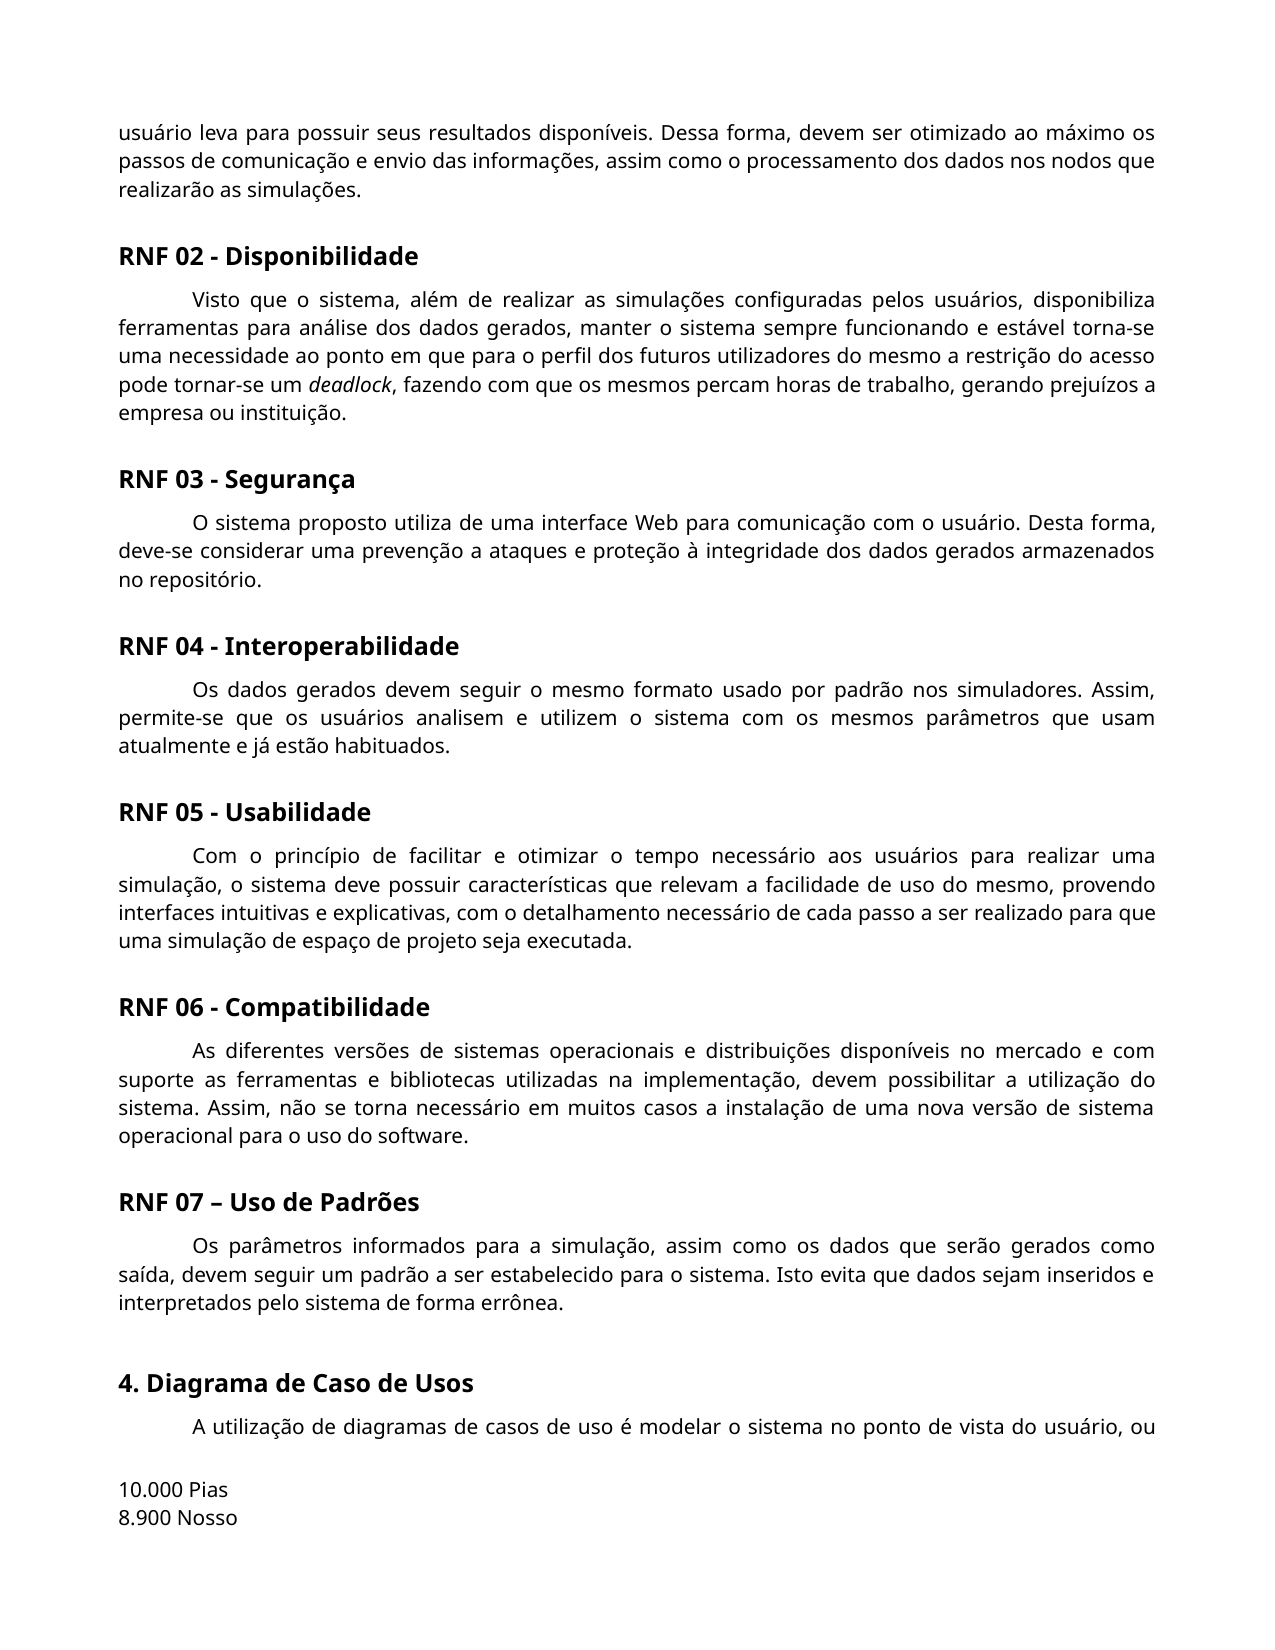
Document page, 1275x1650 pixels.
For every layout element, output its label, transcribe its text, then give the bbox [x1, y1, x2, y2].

subtitle RNF 06 - Compatibilidade [118, 990, 1157, 1024]
subtitle RNF 02 - Disponibilidade [118, 238, 1157, 272]
text Os dados gerados devem seguir o mesmo formato usado por padrão nos simuladores. Assim, permite-se que os usuários analisem e utilizem o sistema com os mesmos parâmetros que usam atualmente e já estão habituados. [118, 675, 1157, 760]
text usuário leva para possuir seus resultados disponíveis. Dessa forma, devem ser otimizado ao máximo os passos de comunicação e envio das informações, assim como o processamento dos dados nos nodos que realizarão as simulações. [118, 118, 1157, 203]
title 4. Diagrama de Caso de Usos [118, 1366, 1157, 1400]
text A utilização de diagramas de casos de uso é modelar o sistema no ponto de vista do usuário, ou [118, 1412, 1157, 1441]
subtitle RNF 05 - Usabilidade [118, 795, 1157, 829]
text Com o princípio de facilitar e otimizar o tempo necessário aos usuários para realizar uma simulação, o sistema deve possuir características que relevam a facilidade de uso do mesmo, provendo interfaces intuitivas e explicativas, com o detalhamento necessário de cada passo a ser realizado para que uma simulação de espaço de projeto seja executada. [118, 841, 1157, 955]
subtitle RNF 07 – Uso de Padrões [118, 1185, 1157, 1219]
text Visto que o sistema, além de realizar as simulações configuradas pelos usuários, disponibiliza ferramentas para análise dos dados gerados, manter o sistema sempre funcionando e estável torna-se uma necessidade ao ponto em que para o perfil dos futuros utilizadores do mesmo a restrição do acesso pode tornar-se um deadlock, fazendo com que os mesmos percam horas de trabalho, gerando prejuízos a empresa ou instituição. [118, 285, 1157, 427]
subtitle RNF 03 - Segurança [118, 462, 1157, 496]
text As diferentes versões de sistemas operacionais e distribuições disponíveis no mercado e com suporte as ferramentas e bibliotecas utilizadas na implementação, devem possibilitar a utilização do sistema. Assim, não se torna necessário em muitos casos a instalação de uma nova versão de sistema operacional para o uso do software. [118, 1036, 1157, 1150]
subtitle RNF 04 - Interoperabilidade [118, 628, 1157, 662]
text Os parâmetros informados para a simulação, assim como os dados que serão gerados como saída, devem seguir um padrão a ser estabelecido para o sistema. Isto evita que dados sejam inseridos e interpretados pelo sistema de forma errônea. [118, 1231, 1157, 1317]
text O sistema proposto utiliza de uma interface Web para comunicação com o usuário. Desta forma, deve-se considerar uma prevenção a ataques e proteção à integridade dos dados gerados armazenados no repositório. [118, 508, 1157, 593]
